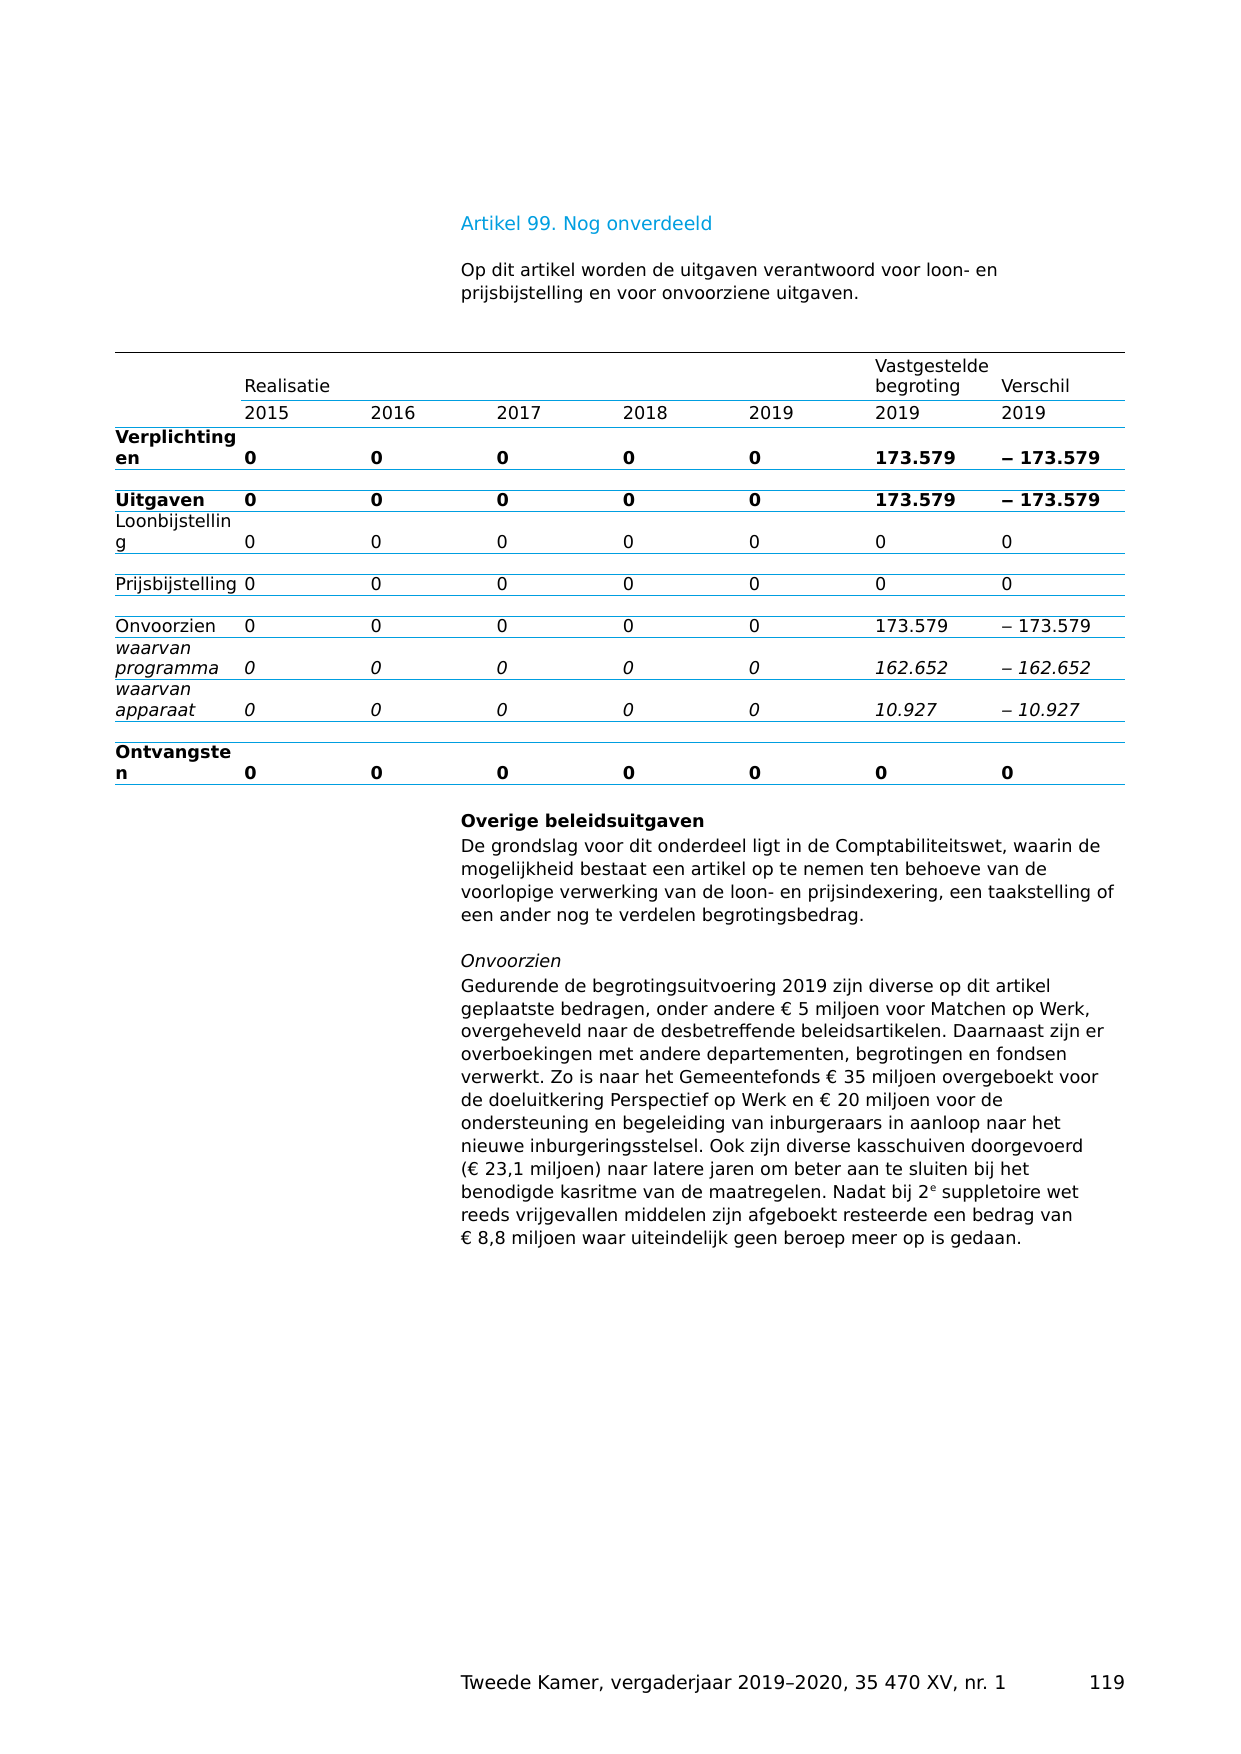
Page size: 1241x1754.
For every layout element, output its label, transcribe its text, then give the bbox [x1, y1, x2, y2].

table_cell [494, 722, 620, 742]
table_cell [368, 554, 493, 574]
table_cell [241, 596, 367, 616]
table_cell 0 [998, 743, 1125, 783]
table_cell 0 [494, 680, 620, 721]
text Overige beleidsuitgaven [461, 809, 1125, 832]
table_cell 0 [241, 617, 367, 637]
table_cell Realisatie [241, 353, 872, 400]
table_cell 0 [241, 680, 367, 721]
table_cell [620, 554, 746, 574]
table_cell 0 [872, 743, 998, 783]
table_header Tabel 91 Begrotingsgefinancierde uitgaven en ontvangsten artikel 99 (bedragen x € 1.000) [115, 327, 1125, 352]
table_cell 0 [620, 428, 746, 468]
table_cell 0 [620, 575, 746, 595]
table_cell 0 [746, 617, 872, 637]
table_cell Prijsbijstelling [115, 575, 241, 595]
table_cell 2019 [872, 401, 998, 427]
table_cell 0 [241, 512, 367, 552]
table_cell 0 [620, 512, 746, 552]
table_cell 0 [872, 575, 998, 595]
table_cell 0 [241, 638, 367, 679]
table_cell 0 [241, 575, 367, 595]
table_cell 2015 [241, 401, 367, 427]
table_cell 0 [746, 491, 872, 511]
table_cell Verplichtingen [115, 428, 241, 468]
table_cell 0 [620, 617, 746, 637]
table_cell 173.579 [872, 617, 998, 637]
table_cell [998, 596, 1125, 616]
table_cell 0 [620, 680, 746, 721]
table_cell ‒ 173.579 [998, 428, 1125, 468]
table_cell [115, 596, 241, 616]
text Onvoorzien [461, 949, 1125, 972]
table_cell [746, 596, 872, 616]
table_cell 2019 [998, 401, 1125, 427]
table_cell [494, 596, 620, 616]
table_cell 0 [494, 638, 620, 679]
table_cell [998, 470, 1125, 489]
table_cell Uitgaven [115, 491, 241, 511]
table_cell 0 [494, 491, 620, 511]
table_cell [872, 596, 998, 616]
table_cell 0 [368, 575, 493, 595]
table_cell [872, 722, 998, 742]
table_cell [746, 554, 872, 574]
table_cell 0 [241, 428, 367, 468]
table_cell 0 [746, 743, 872, 783]
table_cell Onvoorzien [115, 617, 241, 637]
text De grondslag voor dit onderdeel ligt in de Comptabiliteitswet, waarin de mogelijkheid bestaat een artikel op te nemen ten behoeve van de voorlopige verwerking van de loon- en prijsindexering, een taakstelling of een ander nog te verdelen begrotingsbedrag. [461, 834, 1125, 926]
table_cell 0 [241, 491, 367, 511]
table_cell [241, 470, 367, 489]
table_cell [998, 722, 1125, 742]
table_cell [494, 470, 620, 489]
table_cell waarvan apparaat [115, 680, 241, 721]
table_cell [494, 554, 620, 574]
table_cell [746, 722, 872, 742]
table_cell 0 [368, 617, 493, 637]
table_cell 0 [998, 512, 1125, 552]
table_cell ‒ 162.652 [998, 638, 1125, 679]
table_cell waarvan programma [115, 638, 241, 679]
table_cell 0 [494, 575, 620, 595]
table_cell [115, 470, 241, 489]
title Artikel 99. Nog onverdeeld [461, 213, 1125, 235]
table_cell 173.579 [872, 428, 998, 468]
table_cell 162.652 [872, 638, 998, 679]
table_cell 0 [368, 743, 493, 783]
table_cell [368, 596, 493, 616]
table_cell 0 [368, 638, 493, 679]
table_cell 0 [746, 512, 872, 552]
table_cell [115, 722, 241, 742]
table_cell [241, 554, 367, 574]
table_cell 2016 [368, 401, 493, 427]
table_cell 0 [368, 428, 493, 468]
table_cell 173.579 [872, 491, 998, 511]
table_cell 0 [998, 575, 1125, 595]
table_cell 2018 [620, 401, 746, 427]
table_cell 2017 [494, 401, 620, 427]
table_cell Verschil [998, 353, 1125, 400]
table_cell 0 [494, 428, 620, 468]
table_cell [115, 554, 241, 574]
table_cell [368, 470, 493, 489]
table_cell [998, 554, 1125, 574]
table_cell [746, 470, 872, 489]
table_cell 0 [620, 491, 746, 511]
table_cell [241, 722, 367, 742]
table_cell 0 [620, 743, 746, 783]
table_cell Vastgestelde begroting [872, 353, 998, 400]
table_cell ‒ 173.579 [998, 617, 1125, 637]
table_cell 0 [620, 638, 746, 679]
table_cell 0 [494, 617, 620, 637]
table_cell [872, 470, 998, 489]
table_cell 0 [368, 491, 493, 511]
table_cell 0 [746, 680, 872, 721]
table_cell [620, 596, 746, 616]
table_cell ‒ 10.927 [998, 680, 1125, 721]
table_cell 0 [872, 512, 998, 552]
table_cell 0 [746, 575, 872, 595]
table_cell ‒ 173.579 [998, 491, 1125, 511]
table_cell Loonbijstelling [115, 512, 241, 552]
table_cell 0 [494, 512, 620, 552]
table_cell 0 [241, 743, 367, 783]
table_cell [872, 554, 998, 574]
text Op dit artikel worden de uitgaven verantwoord voor loon- en prijsbijstelling en voor onvoorziene uitgaven. [461, 258, 1125, 304]
table_cell 0 [746, 638, 872, 679]
table_cell Ontvangsten [115, 743, 241, 783]
table_cell [115, 353, 241, 427]
table_cell [620, 722, 746, 742]
table_cell [620, 470, 746, 489]
table_cell 10.927 [872, 680, 998, 721]
table_cell 0 [494, 743, 620, 783]
table_cell 0 [368, 512, 493, 552]
table_cell 2019 [746, 401, 872, 427]
text Gedurende de begrotingsuitvoering 2019 zijn diverse op dit artikel geplaatste bedragen, onder andere € 5 miljoen voor Matchen op Werk, overgeheveld naar de desbetreffende beleidsartikelen. Daarnaast zijn er overboekingen met andere departementen, begrotingen en fondsen verwerkt. Zo is naar het Gemeentefonds € 35 miljoen overgeboekt voor de doeluitkering Perspectief op Werk en € 20 miljoen voor de ondersteuning en begeleiding van inburgeraars in aanloop naar het nieuwe inburgeringsstelsel. Ook zijn diverse kasschuiven doorgevoerd (€ 23,1 miljoen) naar latere jaren om beter aan te sluiten bij het benodigde kasritme van de maatregelen. Nadat bij 2e suppletoire wet reeds vrijgevallen middelen zijn afgeboekt resteerde een bedrag van € 8,8 miljoen waar uiteindelijk geen beroep meer op is gedaan. [461, 974, 1125, 1249]
table_cell 0 [368, 680, 493, 721]
table_cell [368, 722, 493, 742]
table_cell 0 [746, 428, 872, 468]
